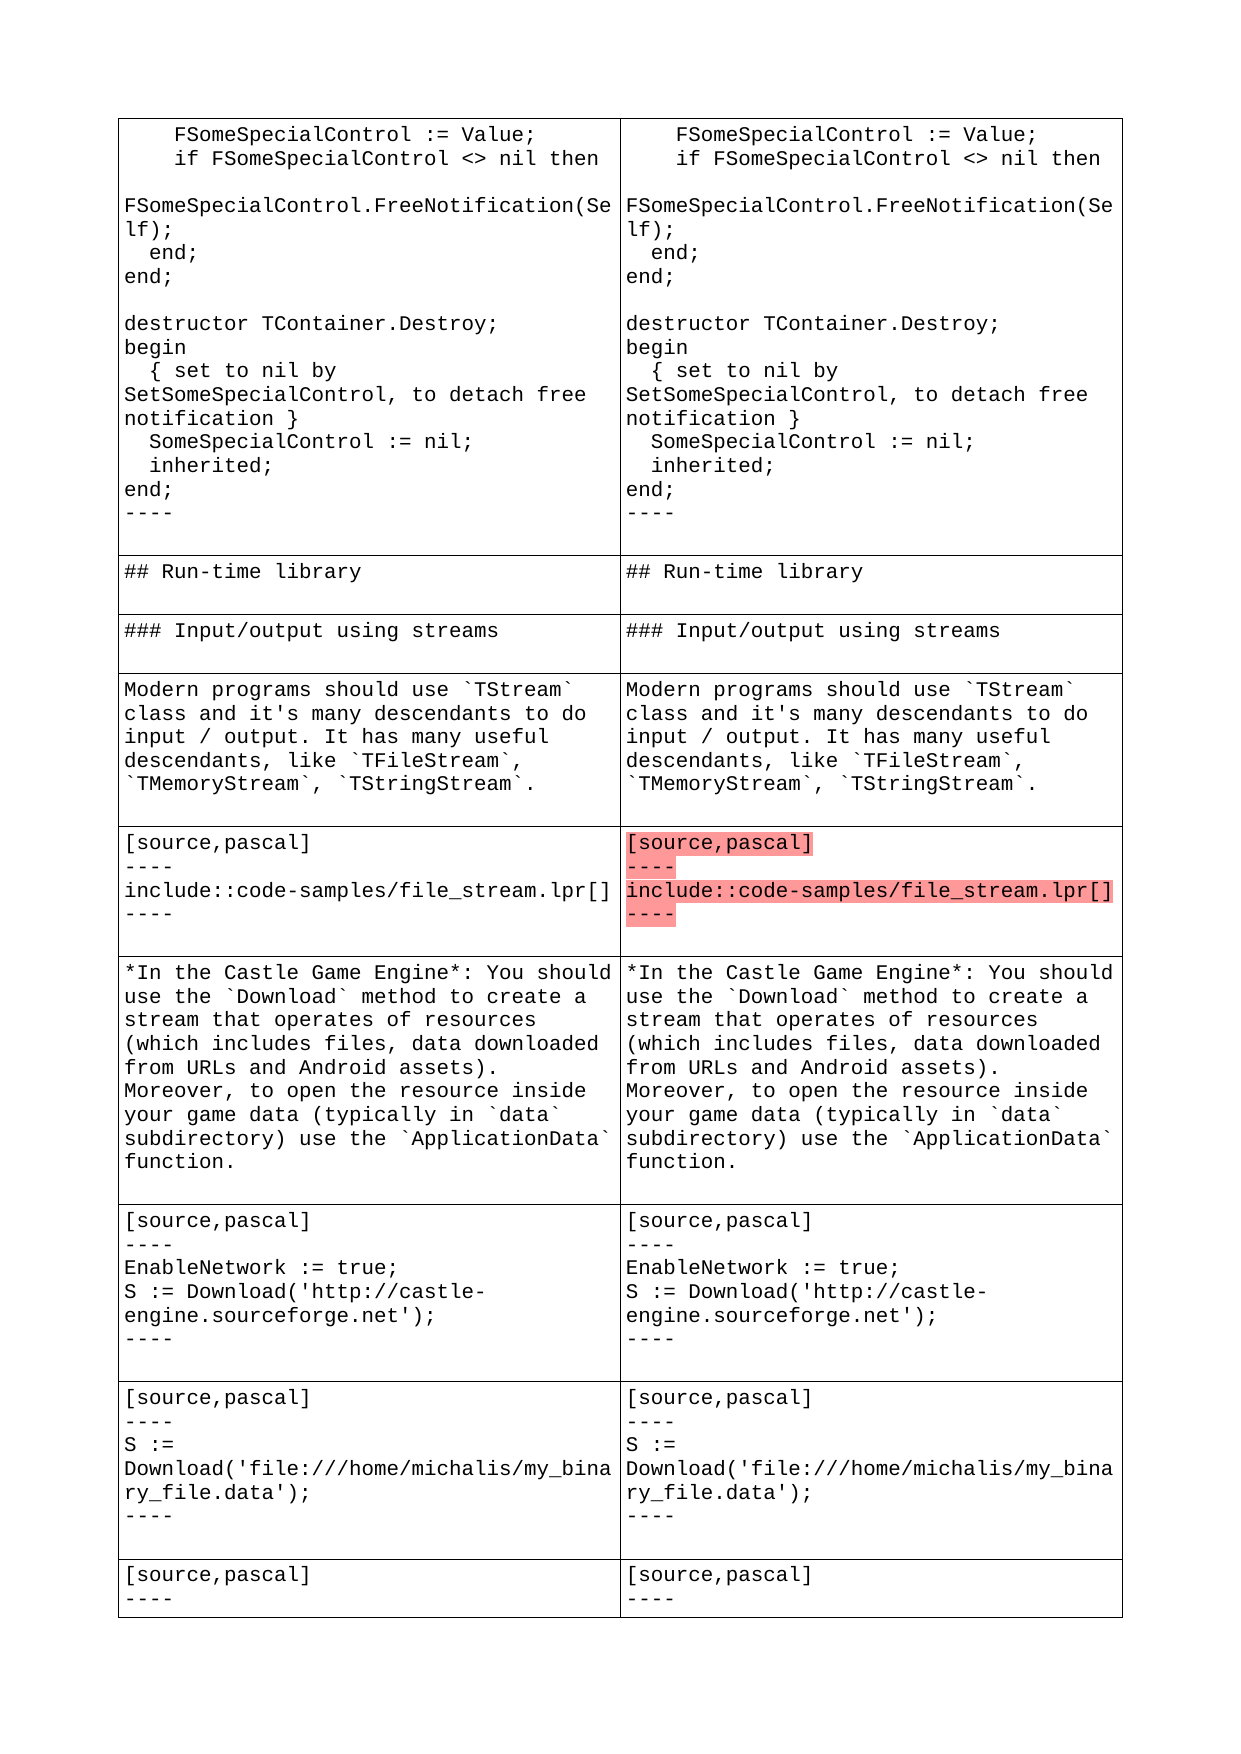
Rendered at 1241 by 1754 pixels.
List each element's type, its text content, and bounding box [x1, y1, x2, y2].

table_cell FSomeSpecialControl := Value; if FSomeSpecialControl <> nil then FSomeSpecialControl.FreeNotification(Self); end; end; destructor TContainer.Destroy; begin { set to nil by SetSomeSpecialControl, to detach free notification } SomeSpecialControl := nil; inherited; end; ---- [621, 119, 1122, 555]
table_cell ### Input/output using streams [621, 615, 1122, 673]
table_cell [source,pascal] ---- include::code-samples/file_stream.lpr[] ---- [621, 827, 1122, 956]
table_cell ## Run-time library [119, 556, 620, 614]
table_cell Modern programs should use `TStream` class and it's many descendants to do input / output. It has many useful descendants, like `TFileStream`, `TMemoryStream`, `TStringStream`. [119, 674, 620, 826]
table_cell *In the Castle Game Engine*: You should use the `Download` method to create a stream that operates of resources (which includes files, data downloaded from URLs and Android assets). Moreover, to open the resource inside your game data (typically in `data` subdirectory) use the `ApplicationData` function. [119, 957, 620, 1204]
table_cell [source,pascal] ---- EnableNetwork := true; S := Download('http://castle-engine.sourceforge.net'); ---- [621, 1205, 1122, 1381]
table_cell [source,pascal] ---- S := Download('file:///home/michalis/my_binary_file.data'); ---- [621, 1382, 1122, 1558]
table_cell [source,pascal] [119, 1560, 620, 1617]
table_cell Modern programs should use `TStream` class and it's many descendants to do input / output. It has many useful descendants, like `TFileStream`, `TMemoryStream`, `TStringStream`. [621, 674, 1122, 826]
table_cell ## Run-time library [621, 556, 1122, 614]
table_cell [source,pascal] ---- EnableNetwork := true; S := Download('http://castle-engine.sourceforge.net'); ---- [119, 1205, 620, 1381]
table_cell [source,pascal] ---- include::code-samples/file_stream.lpr[] ---- [119, 827, 620, 956]
table_cell [source,pascal] ---- S := Download('file:///home/michalis/my_binary_file.data'); ---- [119, 1382, 620, 1558]
table_cell ### Input/output using streams [119, 615, 620, 673]
table_cell [source,pascal] [621, 1560, 1122, 1617]
table_cell FSomeSpecialControl := Value; if FSomeSpecialControl <> nil then FSomeSpecialControl.FreeNotification(Self); end; end; destructor TContainer.Destroy; begin { set to nil by SetSomeSpecialControl, to detach free notification } SomeSpecialControl := nil; inherited; end; ---- [119, 119, 620, 555]
table_cell *In the Castle Game Engine*: You should use the `Download` method to create a stream that operates of resources (which includes files, data downloaded from URLs and Android assets). Moreover, to open the resource inside your game data (typically in `data` subdirectory) use the `ApplicationData` function. [621, 957, 1122, 1204]
